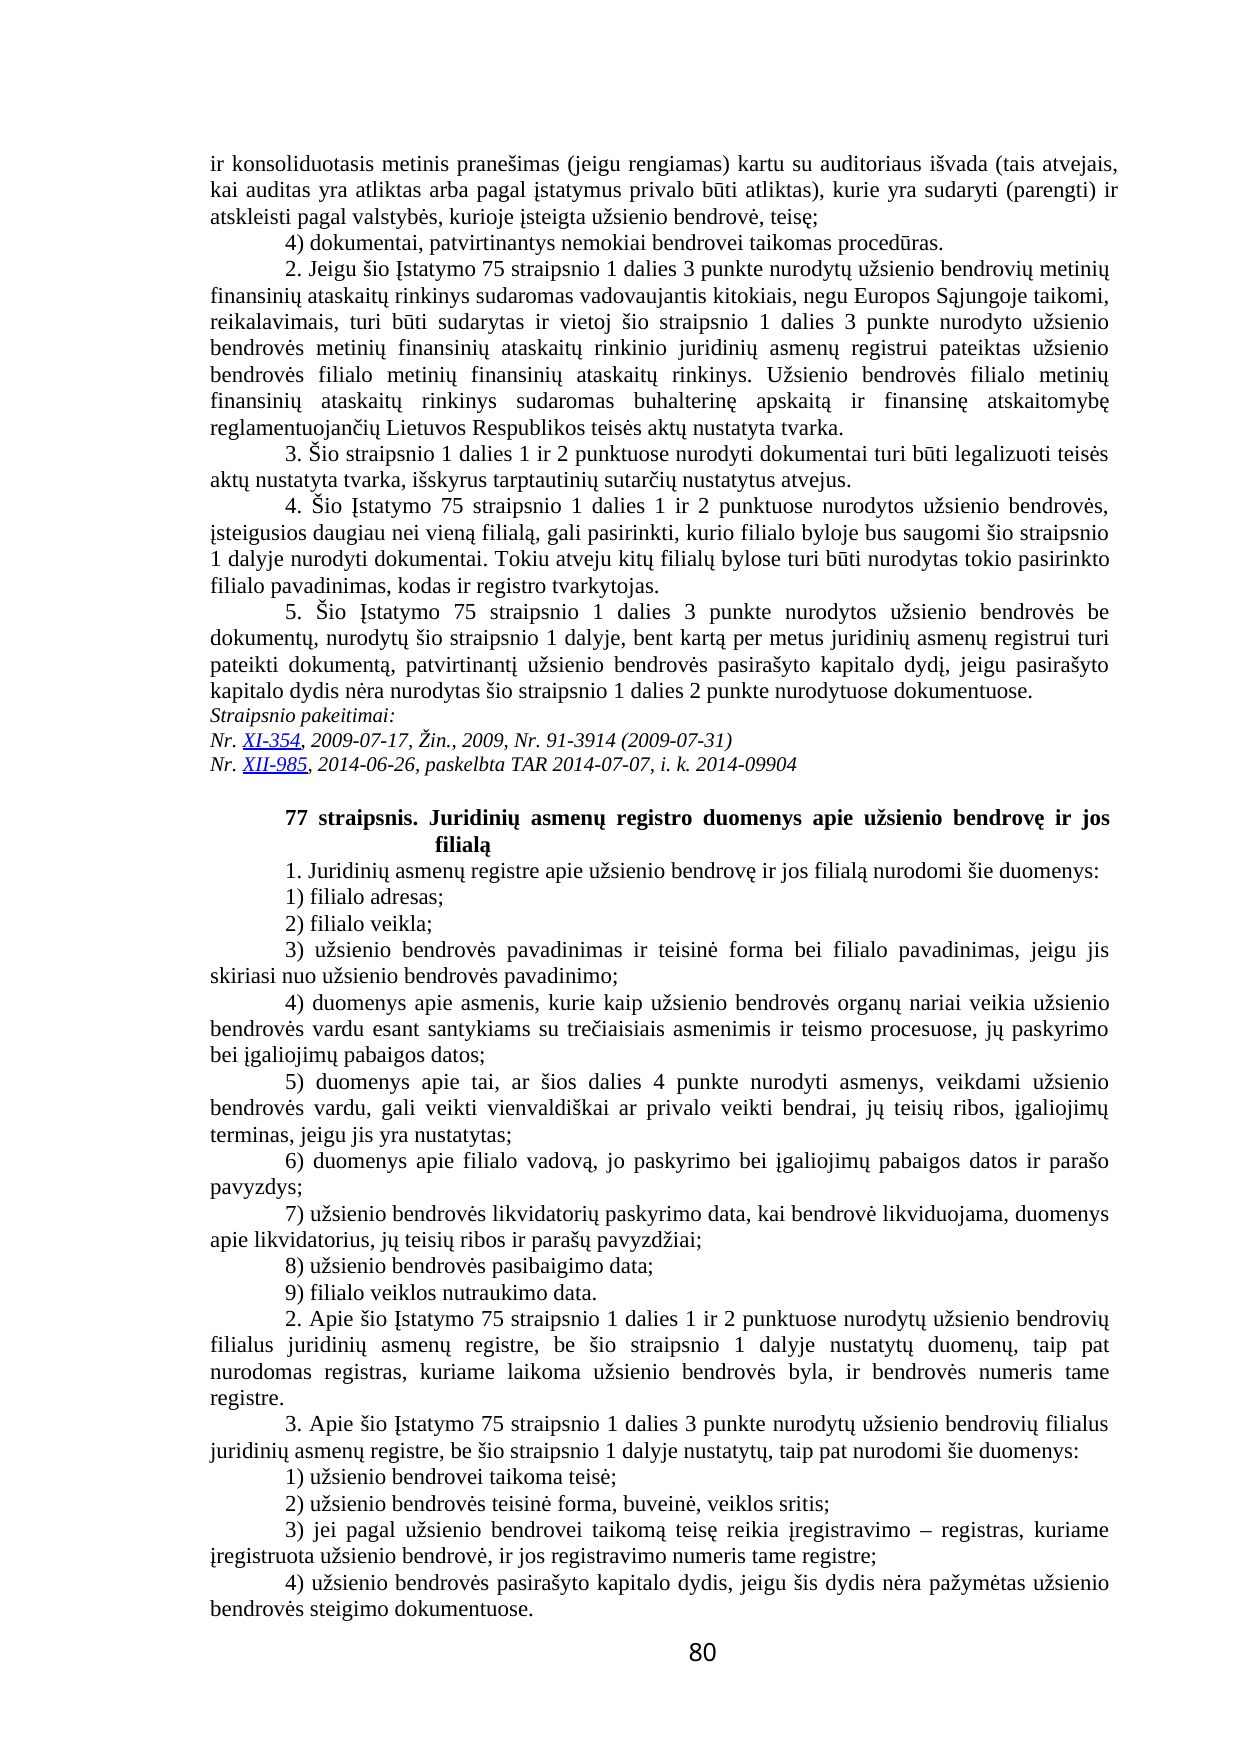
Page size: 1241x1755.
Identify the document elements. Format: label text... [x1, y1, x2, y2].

text Nr. XII-985, 2014-06-26, paskelbta TAR 2014-07-07, i. k. 2014-09904 [210, 752, 1120, 776]
text 1. Juridinių asmenų registre apie užsienio bendrovę ir jos filialą nurodomi šie duomenys: [210, 857, 1111, 883]
text Straipsnio pakeitimai: [210, 703, 1111, 727]
text 3. Šio straipsnio 1 dalies 1 ir 2 punktuose nurodyti dokumentai turi būti legalizuoti teisės aktų nustatyta tvarka, išskyrus tarptautinių sutarčių nustatytus atvejus. [210, 440, 1111, 493]
text 4) duomenys apie asmenis, kurie kaip užsienio bendrovės organų nariai veikia užsienio bendrovės vardu esant santykiams su trečiaisiais asmenimis ir teismo procesuose, jų paskyrimo bei įgaliojimų pabaigos datos; [210, 989, 1111, 1068]
text 1) filialo adresas; [210, 883, 1111, 910]
text ir konsoliduotasis metinis pranešimas (jeigu rengiamas) kartu su auditoriaus išvada (tais atvejais, kai auditas yra atliktas arba pagal įstatymus privalo būti atliktas), kurie yra sudaryti (parengti) ir atskleisti pagal valstybės, kurioje įsteigta užsienio bendrovė, teisę; [210, 150, 1120, 229]
text 4. Šio Įstatymo 75 straipsnio 1 dalies 1 ir 2 punktuose nurodytos užsienio bendrovės, įsteigusios daugiau nei vieną filialą, gali pasirinkti, kurio filialo byloje bus saugomi šio straipsnio 1 dalyje nurodyti dokumentai. Tokiu atveju kitų filialų bylose turi būti nurodytas tokio pasirinkto filialo pavadinimas, kodas ir registro tvarkytojas. [210, 493, 1111, 598]
text 2) užsienio bendrovės teisinė forma, buveinė, veiklos sritis; [210, 1489, 1111, 1516]
text 5) duomenys apie tai, ar šios dalies 4 punkte nurodyti asmenys, veikdami užsienio bendrovės vardu, gali veikti vienvaldiškai ar privalo veikti bendrai, jų teisių ribos, įgaliojimų terminas, jeigu jis yra nustatytas; [210, 1068, 1111, 1147]
text 3) jei pagal užsienio bendrovei taikomą teisę reikia įregistravimo – registras, kuriame įregistruota užsienio bendrovė, ir jos registravimo numeris tame registre; [210, 1516, 1111, 1569]
text 3) užsienio bendrovės pavadinimas ir teisinė forma bei filialo pavadinimas, jeigu jis skiriasi nuo užsienio bendrovės pavadinimo; [210, 936, 1111, 989]
text 1) užsienio bendrovei taikoma teisė; [210, 1463, 1111, 1489]
text 9) filialo veiklos nutraukimo data. [210, 1279, 1111, 1305]
text 5. Šio Įstatymo 75 straipsnio 1 dalies 3 punkte nurodytos užsienio bendrovės be dokumentų, nurodytų šio straipsnio 1 dalyje, bent kartą per metus juridinių asmenų registrui turi pateikti dokumentą, patvirtinantį užsienio bendrovės pasirašyto kapitalo dydį, jeigu pasirašyto kapitalo dydis nėra nurodytas šio straipsnio 1 dalies 2 punkte nurodytuose dokumentuose. [210, 598, 1111, 703]
text 6) duomenys apie filialo vadovą, jo paskyrimo bei įgaliojimų pabaigos datos ir parašo pavyzdys; [210, 1147, 1111, 1200]
text 7) užsienio bendrovės likvidatorių paskyrimo data, kai bendrovė likviduojama, duomenys apie likvidatorius, jų teisių ribos ir parašų pavyzdžiai; [210, 1200, 1111, 1252]
text 3. Apie šio Įstatymo 75 straipsnio 1 dalies 3 punkte nurodytų užsienio bendrovių filialus juridinių asmenų registre, be šio straipsnio 1 dalyje nustatytų, taip pat nurodomi šie duomenys: [210, 1411, 1111, 1463]
text 4) dokumentai, patvirtinantys nemokiai bendrovei taikomas procedūras. [210, 229, 1111, 255]
text 8) užsienio bendrovės pasibaigimo data; [210, 1252, 1111, 1279]
text 2. Jeigu šio Įstatymo 75 straipsnio 1 dalies 3 punkte nurodytų užsienio bendrovių metinių finansinių ataskaitų rinkinys sudaromas vadovaujantis kitokiais, negu Europos Sąjungoje taikomi, reikalavimais, turi būti sudarytas ir vietoj šio straipsnio 1 dalies 3 punkte nurodyto užsienio bendrovės metinių finansinių ataskaitų rinkinio juridinių asmenų registrui pateiktas užsienio bendrovės filialo metinių finansinių ataskaitų rinkinys. Užsienio bendrovės filialo metinių finansinių ataskaitų rinkinys sudaromas buhalterinę apskaitą ir finansinę atskaitomybę reglamentuojančių Lietuvos Respublikos teisės aktų nustatyta tvarka. [210, 255, 1111, 440]
text Nr. XI-354, 2009-07-17, Žin., 2009, Nr. 91-3914 (2009-07-31) [210, 727, 1120, 752]
text 2) filialo veikla; [210, 910, 1111, 936]
text 77 straipsnis. Juridinių asmenų registro duomenys apie užsienio bendrovę ir jos filialą [285, 804, 1111, 857]
text 2. Apie šio Įstatymo 75 straipsnio 1 dalies 1 ir 2 punktuose nurodytų užsienio bendrovių filialus juridinių asmenų registre, be šio straipsnio 1 dalyje nustatytų duomenų, taip pat nurodomas registras, kuriame laikoma užsienio bendrovės byla, ir bendrovės numeris tame registre. [210, 1305, 1111, 1411]
text 4) užsienio bendrovės pasirašyto kapitalo dydis, jeigu šis dydis nėra pažymėtas užsienio bendrovės steigimo dokumentuose. [210, 1569, 1111, 1621]
